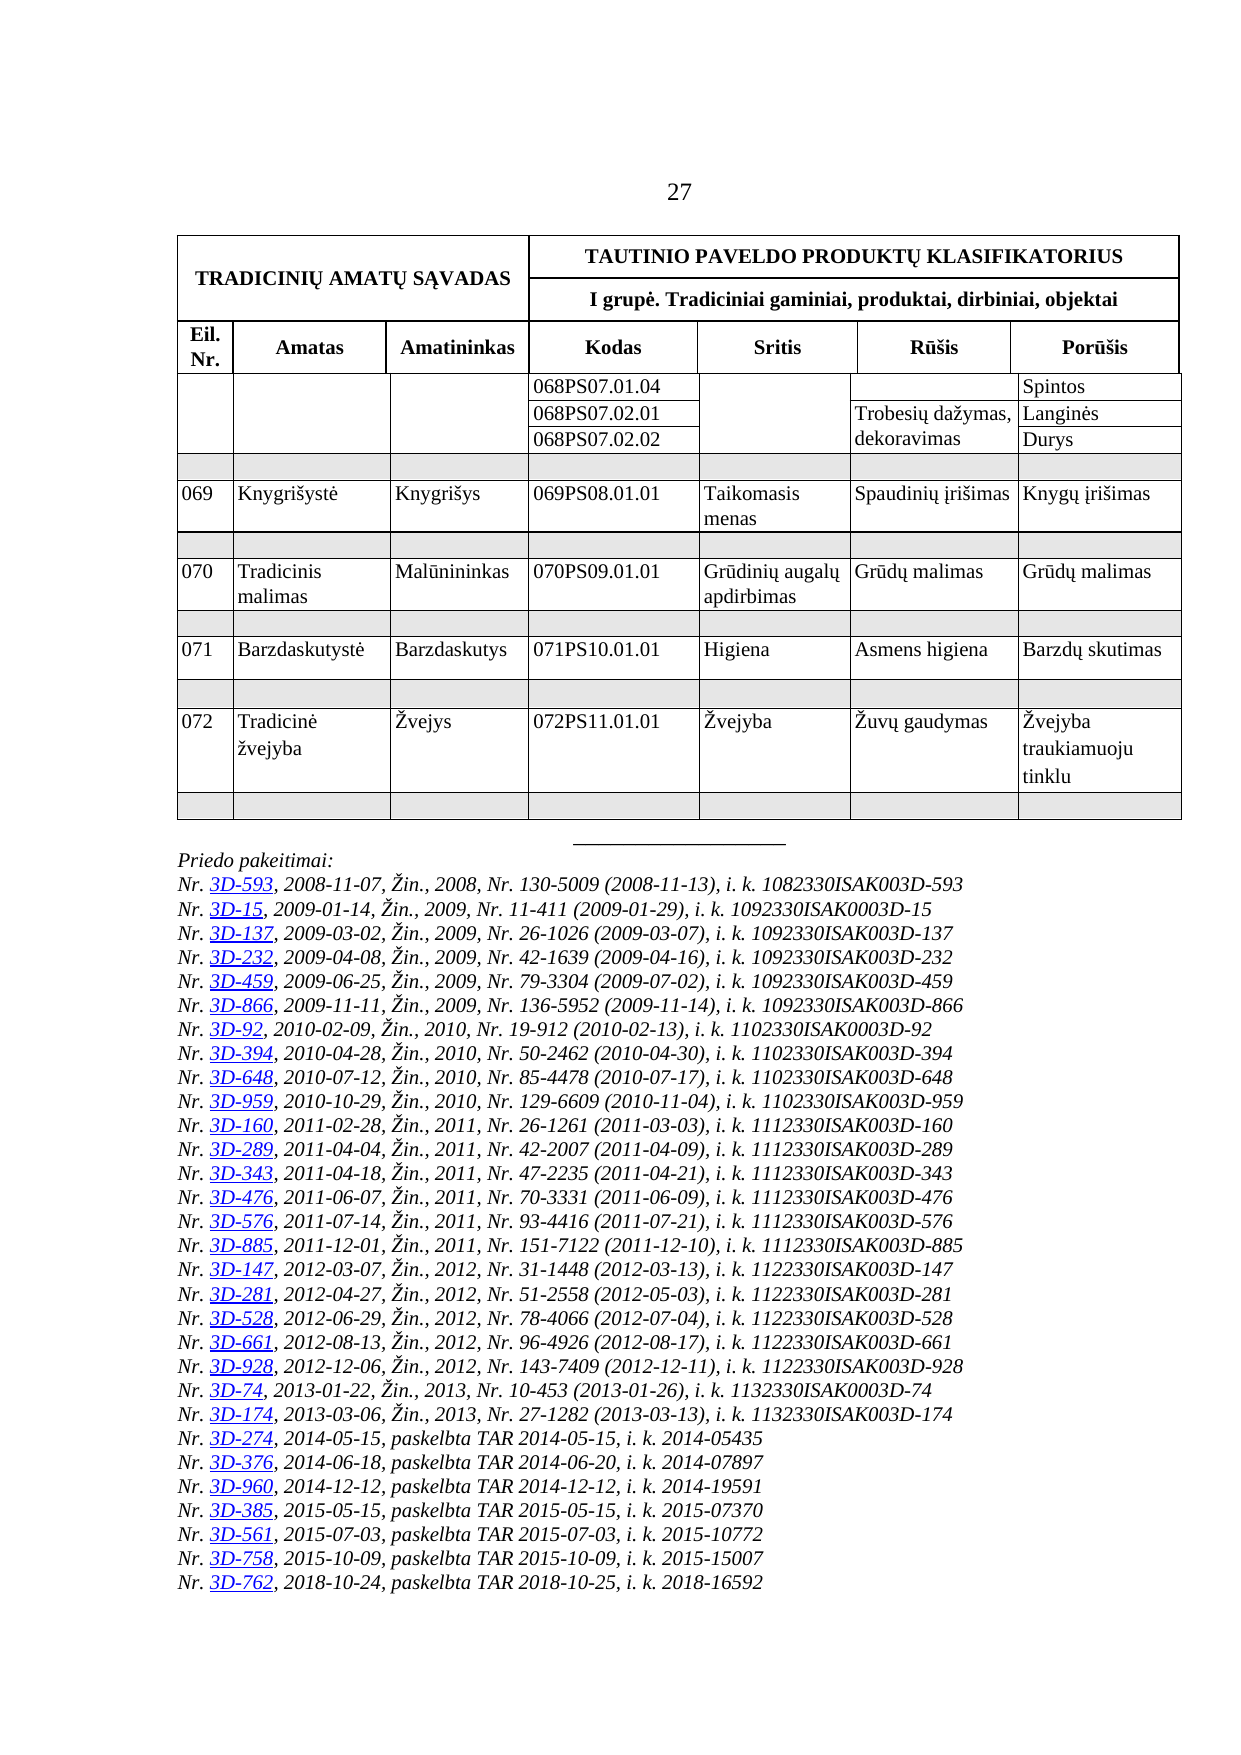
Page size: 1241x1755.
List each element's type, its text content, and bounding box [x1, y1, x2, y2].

table_cell Eil. Nr. [178, 322, 232, 373]
table_cell [1019, 611, 1181, 636]
table_cell [1019, 454, 1181, 479]
table_cell [391, 793, 528, 818]
text Nr. 3D-74, 2013-01-22, Žin., 2013, Nr. 10-453 (2013-01-26), i. k. 1132330ISAK0003D-74 [177, 1378, 1181, 1402]
text Nr. 3D-959, 2010-10-29, Žin., 2010, Nr. 129-6609 (2010-11-04), i. k. 1102330ISAK003D-959 [177, 1089, 1181, 1113]
table_cell Rūšis [858, 322, 1010, 373]
table_cell [529, 454, 699, 479]
table_cell Kodas [530, 322, 697, 373]
table_cell 070 [178, 559, 233, 610]
table_cell Asmens higiena [851, 637, 1018, 679]
text Nr. 3D-885, 2011-12-01, Žin., 2011, Nr. 151-7122 (2011-12-10), i. k. 1112330ISAK003D-885 [177, 1233, 1181, 1257]
text Nr. 3D-274, 2014-05-15, paskelbta TAR 2014-05-15, i. k. 2014-05435 [177, 1426, 1181, 1450]
table_cell Žvejyba traukiamuoju tinklu [1019, 709, 1181, 792]
table_cell [1019, 680, 1181, 707]
table_cell [851, 793, 1018, 818]
table_cell 071 [178, 637, 233, 679]
text Nr. 3D-476, 2011-06-07, Žin., 2011, Nr. 70-3331 (2011-06-09), i. k. 1112330ISAK003D-476 [177, 1185, 1181, 1209]
table_cell [700, 454, 850, 479]
text Nr. 3D-394, 2010-04-28, Žin., 2010, Nr. 50-2462 (2010-04-30), i. k. 1102330ISAK003D-394 [177, 1041, 1181, 1065]
table_cell [234, 793, 390, 818]
table_cell 070PS09.01.01 [529, 559, 699, 610]
text Nr. 3D-147, 2012-03-07, Žin., 2012, Nr. 31-1448 (2012-03-13), i. k. 1122330ISAK003D-147 [177, 1257, 1181, 1281]
table_cell Knygų įrišimas [1019, 481, 1181, 531]
text Priedo pakeitimai: [177, 848, 1181, 872]
table_cell Porūšis [1011, 322, 1178, 373]
text Nr. 3D-281, 2012-04-27, Žin., 2012, Nr. 51-2558 (2012-05-03), i. k. 1122330ISAK003D-281 [177, 1281, 1181, 1306]
text Nr. 3D-459, 2009-06-25, Žin., 2009, Nr. 79-3304 (2009-07-02), i. k. 1092330ISAK003D-459 [177, 969, 1181, 993]
text Nr. 3D-92, 2010-02-09, Žin., 2010, Nr. 19-912 (2010-02-13), i. k. 1102330ISAK0003D-92 [177, 1017, 1181, 1041]
table_cell [700, 611, 850, 636]
table_header TRADICINIŲ AMATŲ SĄVADAS [178, 236, 528, 320]
text Nr. 3D-762, 2018-10-24, paskelbta TAR 2018-10-25, i. k. 2018-16592 [177, 1570, 1181, 1594]
table_cell [1019, 793, 1181, 818]
text Nr. 3D-174, 2013-03-06, Žin., 2013, Nr. 27-1282 (2013-03-13), i. k. 1132330ISAK003D-174 [177, 1402, 1181, 1426]
table_cell Spintos [1019, 374, 1181, 399]
table_cell [700, 680, 850, 707]
table_cell Žvejys [391, 709, 528, 792]
table_cell [234, 533, 390, 558]
text Nr. 3D-289, 2011-04-04, Žin., 2011, Nr. 42-2007 (2011-04-09), i. k. 1112330ISAK003D-289 [177, 1137, 1181, 1161]
table_cell [391, 374, 528, 453]
table_cell Trobesių dažymas, dekoravimas [851, 401, 1018, 453]
table_cell Barzdų skutimas [1019, 637, 1181, 679]
text Nr. 3D-928, 2012-12-06, Žin., 2012, Nr. 143-7409 (2012-12-11), i. k. 1122330ISAK003D-928 [177, 1354, 1181, 1378]
table_cell [391, 680, 528, 707]
text Nr. 3D-866, 2009-11-11, Žin., 2009, Nr. 136-5952 (2009-11-14), i. k. 1092330ISAK003D-866 [177, 993, 1181, 1017]
table_cell [234, 680, 390, 707]
table_cell Taikomasis menas [700, 481, 850, 531]
text Nr. 3D-160, 2011-02-28, Žin., 2011, Nr. 26-1261 (2011-03-03), i. k. 1112330ISAK003D-160 [177, 1113, 1181, 1137]
table_cell [700, 533, 850, 558]
table_cell Amatininkas [387, 322, 528, 373]
text _________________ [177, 820, 1181, 848]
table_cell [391, 611, 528, 636]
table_cell Žvejyba [700, 709, 850, 792]
text Nr. 3D-648, 2010-07-12, Žin., 2010, Nr. 85-4478 (2010-07-17), i. k. 1102330ISAK003D-648 [177, 1065, 1181, 1089]
table_cell 072 [178, 709, 233, 792]
text Nr. 3D-528, 2012-06-29, Žin., 2012, Nr. 78-4066 (2012-07-04), i. k. 1122330ISAK003D-528 [177, 1306, 1181, 1329]
table_cell Higiena [700, 637, 850, 679]
table_cell [851, 611, 1018, 636]
text Nr. 3D-137, 2009-03-02, Žin., 2009, Nr. 26-1026 (2009-03-07), i. k. 1092330ISAK003D-137 [177, 921, 1181, 944]
table_cell 069PS08.01.01 [529, 481, 699, 531]
table_cell [851, 374, 1018, 399]
table_cell [178, 793, 233, 818]
table_cell Tradicinė žvejyba [234, 709, 390, 792]
text Nr. 3D-376, 2014-06-18, paskelbta TAR 2014-06-20, i. k. 2014-07897 [177, 1450, 1181, 1474]
text Nr. 3D-576, 2011-07-14, Žin., 2011, Nr. 93-4416 (2011-07-21), i. k. 1112330ISAK003D-576 [177, 1209, 1181, 1233]
table_cell I grupė. Tradiciniai gaminiai, produktai, dirbiniai, objektai [530, 279, 1178, 320]
table_cell Žuvų gaudymas [851, 709, 1018, 792]
text Nr. 3D-15, 2009-01-14, Žin., 2009, Nr. 11-411 (2009-01-29), i. k. 1092330ISAK0003D-15 [177, 896, 1181, 921]
table_cell [234, 611, 390, 636]
text Nr. 3D-561, 2015-07-03, paskelbta TAR 2015-07-03, i. k. 2015-10772 [177, 1522, 1181, 1546]
table_cell [178, 374, 233, 453]
text Nr. 3D-661, 2012-08-13, Žin., 2012, Nr. 96-4926 (2012-08-17), i. k. 1122330ISAK003D-661 [177, 1329, 1181, 1354]
table_cell [700, 374, 850, 453]
table_cell [529, 680, 699, 707]
table_cell Malūnininkas [391, 559, 528, 610]
table_cell Spaudinių įrišimas [851, 481, 1018, 531]
table_cell [529, 793, 699, 818]
table_cell Langinės [1019, 401, 1181, 426]
table_cell Barzdaskutystė [234, 637, 390, 679]
text Nr. 3D-385, 2015-05-15, paskelbta TAR 2015-05-15, i. k. 2015-07370 [177, 1498, 1181, 1522]
text Nr. 3D-758, 2015-10-09, paskelbta TAR 2015-10-09, i. k. 2015-15007 [177, 1546, 1181, 1570]
table_cell Barzdaskutys [391, 637, 528, 679]
table_cell [178, 454, 233, 479]
text Nr. 3D-593, 2008-11-07, Žin., 2008, Nr. 130-5009 (2008-11-13), i. k. 1082330ISAK003D-593 [177, 872, 1181, 896]
table_cell Knygrišys [391, 481, 528, 531]
table_cell Grūdų malimas [851, 559, 1018, 610]
table_cell Sritis [698, 322, 857, 373]
table_cell [851, 454, 1018, 479]
table_cell [529, 533, 699, 558]
table_cell 069 [178, 481, 233, 531]
table_cell Durys [1019, 427, 1181, 453]
text Nr. 3D-343, 2011-04-18, Žin., 2011, Nr. 47-2235 (2011-04-21), i. k. 1112330ISAK003D-343 [177, 1161, 1181, 1185]
table_cell Amatas [234, 322, 385, 373]
text Nr. 3D-960, 2014-12-12, paskelbta TAR 2014-12-12, i. k. 2014-19591 [177, 1474, 1181, 1498]
table_cell 068PS07.02.02 [529, 427, 699, 453]
text Nr. 3D-232, 2009-04-08, Žin., 2009, Nr. 42-1639 (2009-04-16), i. k. 1092330ISAK003D-232 [177, 944, 1181, 969]
table_cell 072PS11.01.01 [529, 709, 699, 792]
table_cell 068PS07.02.01 [529, 401, 699, 426]
table_cell Tradicinis malimas [234, 559, 390, 610]
table_cell Grūdų malimas [1019, 559, 1181, 610]
table_cell [391, 533, 528, 558]
table_cell [234, 374, 390, 453]
table_cell [851, 533, 1018, 558]
table_cell Grūdinių augalų apdirbimas [700, 559, 850, 610]
table_cell [234, 454, 390, 479]
table_cell [700, 793, 850, 818]
table_cell 071PS10.01.01 [529, 637, 699, 679]
table_cell 068PS07.01.04 [529, 374, 699, 399]
table_cell [178, 611, 233, 636]
table_cell [529, 611, 699, 636]
table_cell [851, 680, 1018, 707]
table_cell [391, 454, 528, 479]
table_header TAUTINIO PAVELDO PRODUKTŲ KLASIFIKATORIUS [530, 236, 1178, 277]
table_cell [178, 533, 233, 558]
table_cell Knygrišystė [234, 481, 390, 531]
table_cell [178, 680, 233, 707]
table_cell [1019, 533, 1181, 558]
